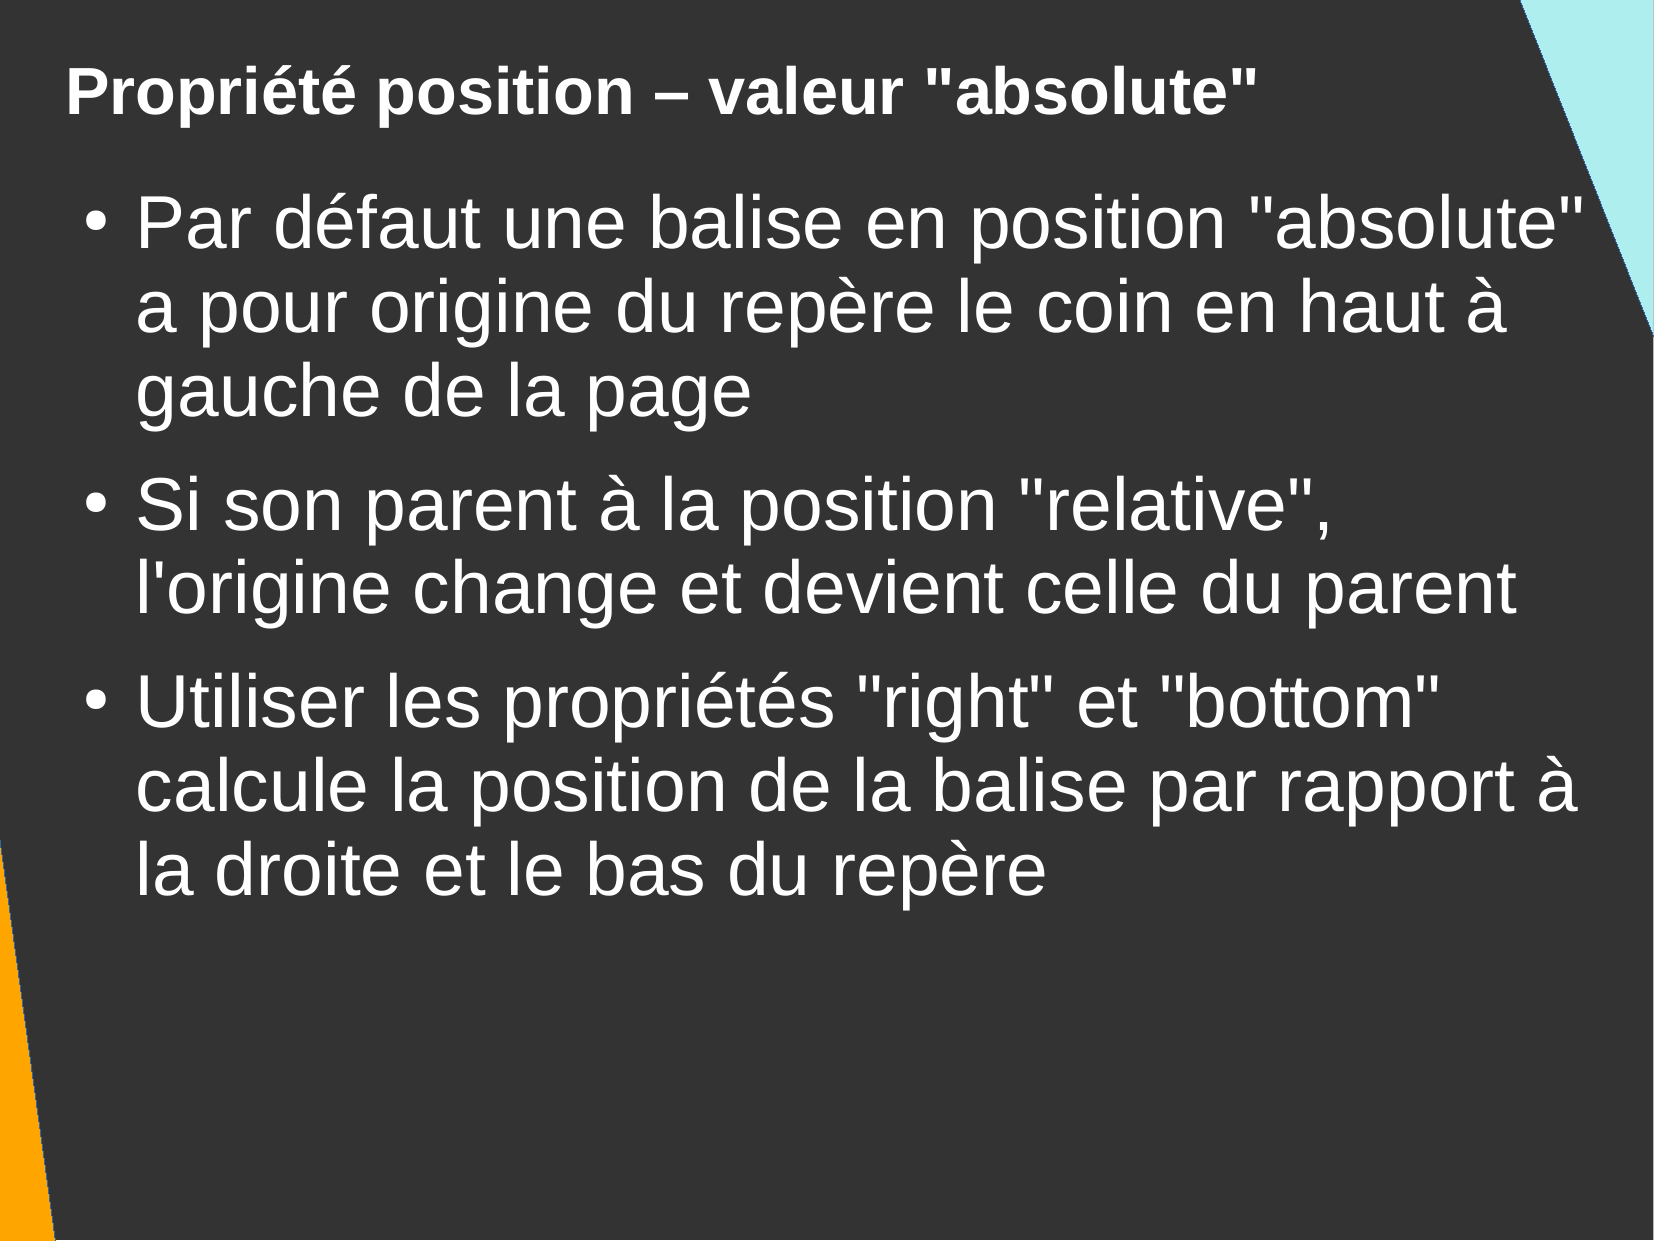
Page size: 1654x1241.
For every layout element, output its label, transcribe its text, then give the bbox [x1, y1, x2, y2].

title Propriété position – valeur "absolute" [64, 54, 1553, 135]
list Par défaut une balise en position "absolute" a pour origine du repère le coin en haut à gauche de la page Si son parent à la position "relative", l'origine change et devient celle du parent Utiliser les propriétés "right" et "bottom" calcule la position de la balise par rapport à la droite et le bas du repère [64, 180, 1604, 1028]
text_box [0, 839, 56, 1241]
text_box [1520, 0, 1654, 337]
